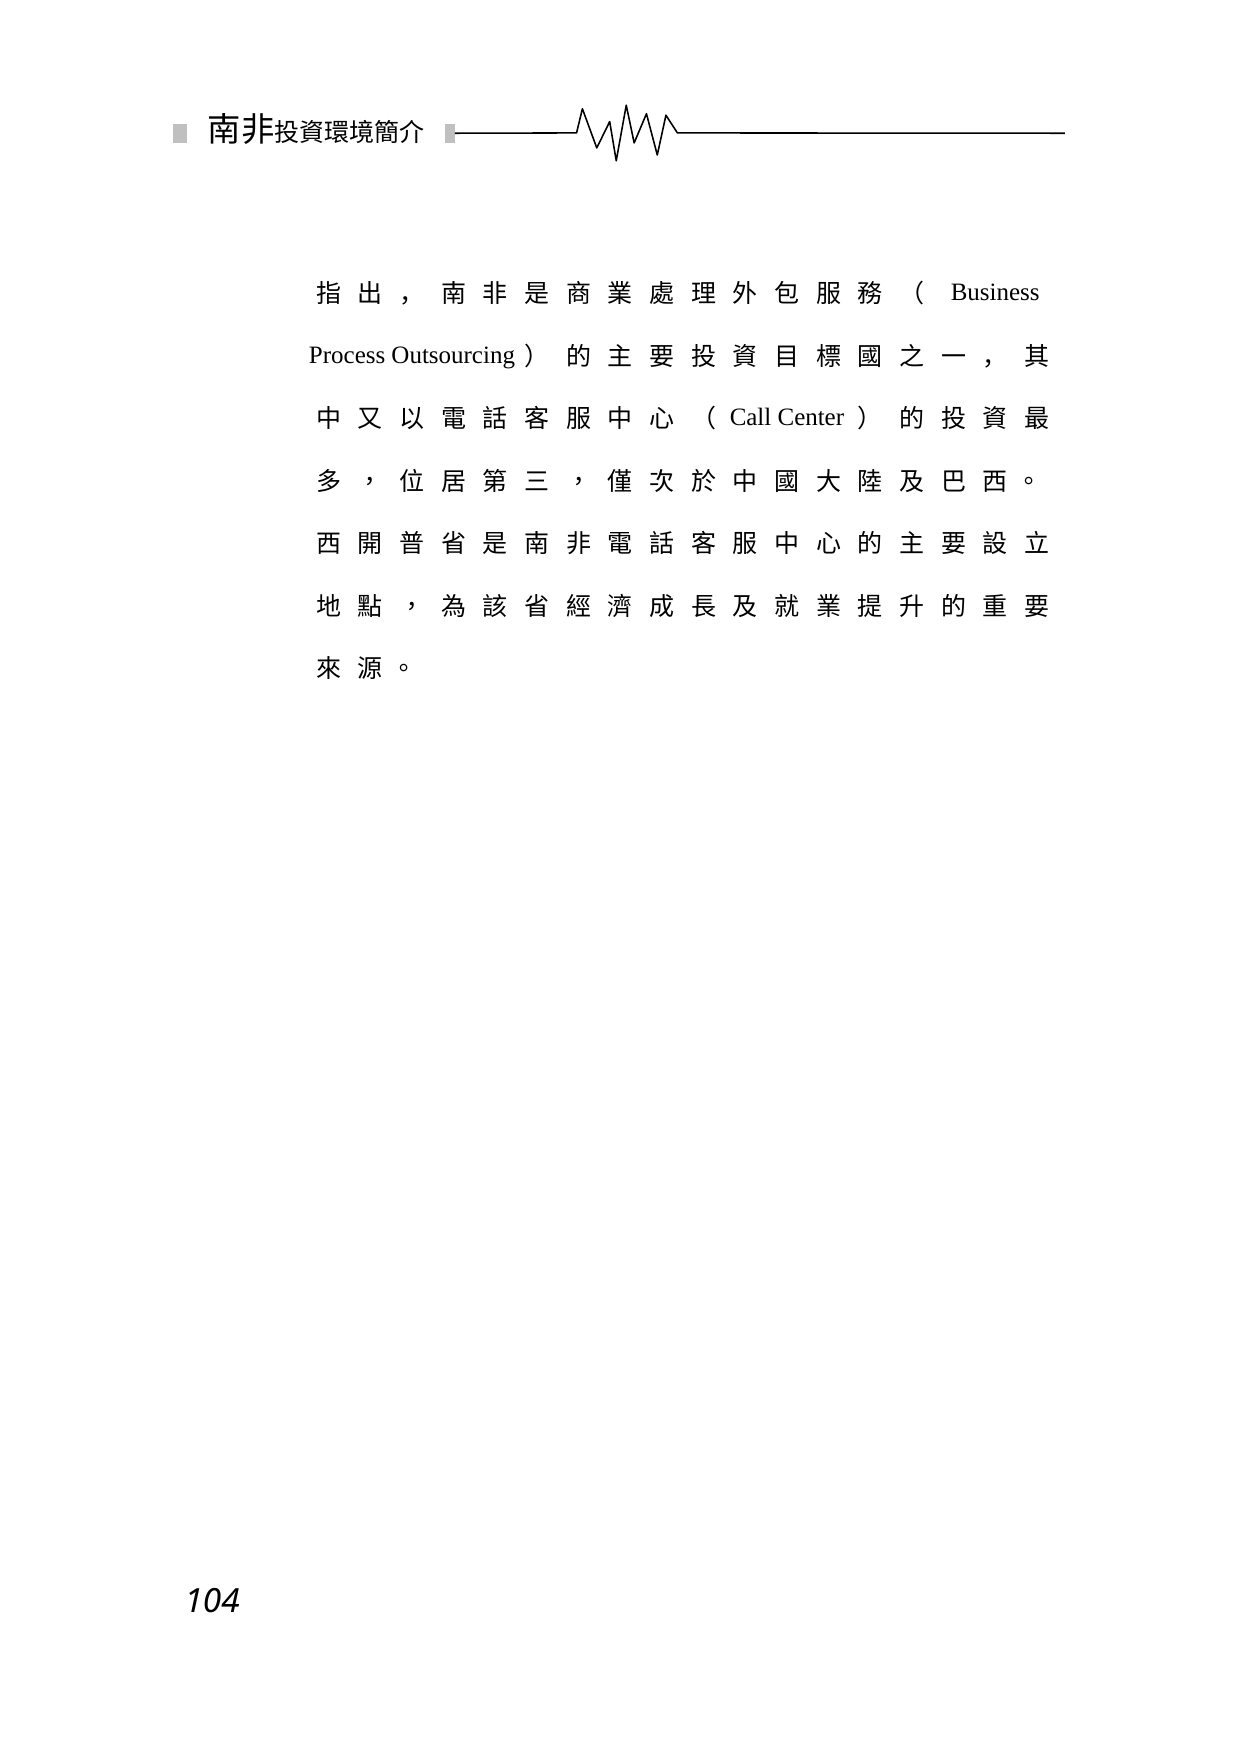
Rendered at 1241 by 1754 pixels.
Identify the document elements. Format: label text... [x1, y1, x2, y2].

text 指出，南非是商業處理外包服務（Business Process Outsourcing）的主要投資目標國之一，其中又以電話客服中心（Call Center）的投資最多，位居第三，僅次於中國大陸及巴西。西開普省是南非電話客服中心的主要設立地點，為該省經濟成長及就業提升的重要來源。 [281, 250, 1058, 688]
